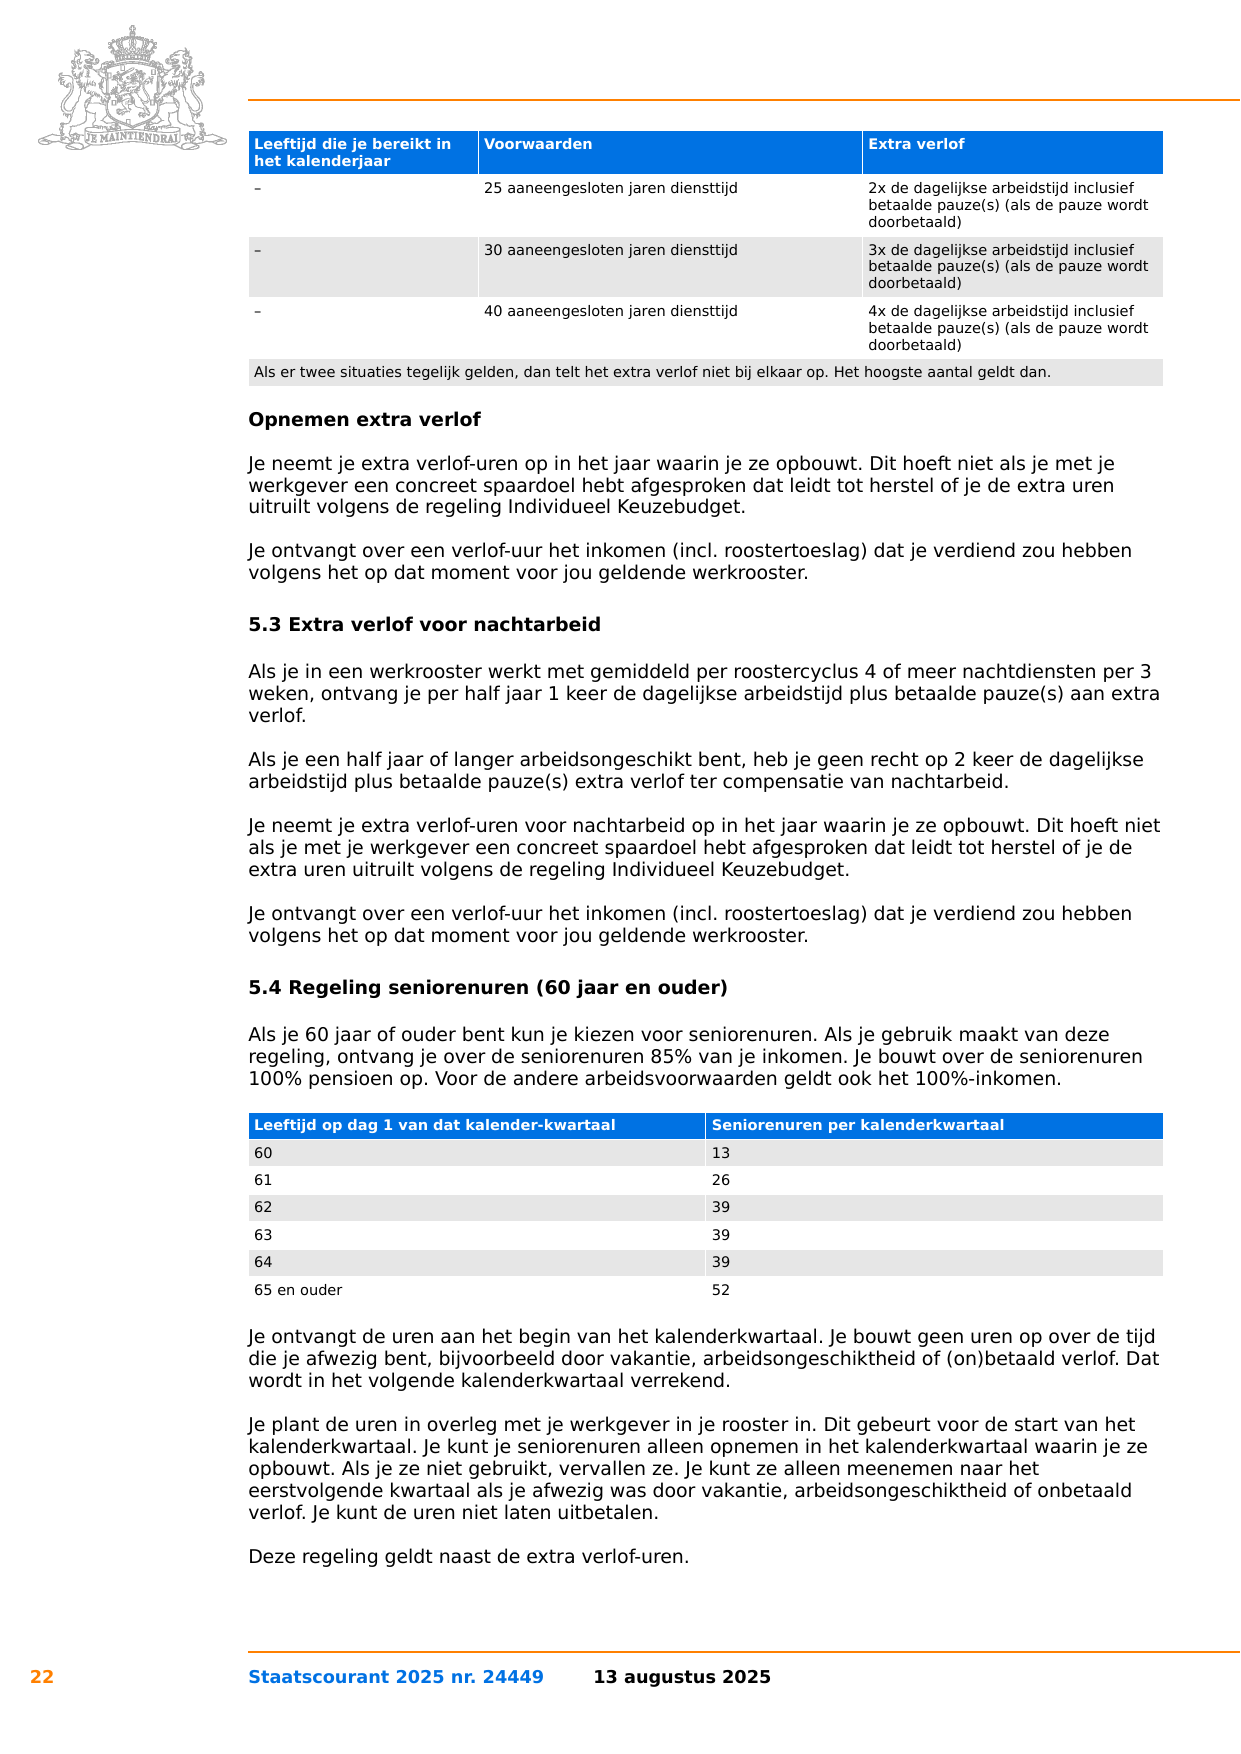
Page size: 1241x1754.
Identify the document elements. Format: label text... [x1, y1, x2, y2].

subtitle 5.4 Regeling seniorenuren (60 jaar en ouder) [248, 977, 1163, 999]
table_cell 26 [706, 1167, 1163, 1194]
table_cell 30 aaneengesloten jaren diensttijd [479, 237, 862, 297]
table_cell 60 [249, 1140, 705, 1166]
table_header Seniorenuren per kalenderkwartaal [706, 1113, 1163, 1139]
text Je neemt je extra verlof-uren voor nachtarbeid op in het jaar waarin je ze opbouwt. Dit hoeft niet als je met je werkgever een concreet spaardoel hebt afgesproken dat leidt tot herstel of je de extra uren uitruilt volgens de regeling Individueel Keuzebudget. [248, 815, 1163, 881]
subtitle 5.3 Extra verlof voor nachtarbeid [248, 614, 1163, 636]
table_cell 40 aaneengesloten jaren diensttijd [479, 298, 862, 358]
picture [38, 25, 227, 150]
table_cell 39 [706, 1222, 1163, 1248]
table_cell 65 en ouder [249, 1277, 705, 1303]
table_header Leeftijd op dag 1 van dat kalender-kwartaal [249, 1113, 705, 1139]
table_cell Als er twee situaties tegelijk gelden, dan telt het extra verlof niet bij elkaar op. Het hoogste aantal geldt dan. [249, 359, 1163, 386]
text Als je in een werkrooster werkt met gemiddeld per roostercyclus 4 of meer nachtdiensten per 3 weken, ontvang je per half jaar 1 keer de dagelijkse arbeidstijd plus betaalde pauze(s) aan extra verlof. [248, 661, 1163, 727]
text Als je een half jaar of langer arbeidsongeschikt bent, heb je geen recht op 2 keer de dagelijkse arbeidstijd plus betaalde pauze(s) extra verlof ter compensatie van nachtarbeid. [248, 749, 1163, 793]
table_cell – [249, 237, 478, 297]
table_cell – [249, 175, 478, 236]
table_cell 62 [249, 1195, 705, 1221]
table_header Voorwaarden [479, 131, 862, 174]
table_cell 64 [249, 1250, 705, 1276]
table_cell 4x de dagelijkse arbeidstijd inclusief betaalde pauze(s) (als de pauze wordt doorbetaald) [863, 298, 1163, 358]
text Deze regeling geldt naast de extra verlof-uren. [248, 1546, 1163, 1568]
table_cell 39 [706, 1250, 1163, 1276]
table_cell 2x de dagelijkse arbeidstijd inclusief betaalde pauze(s) (als de pauze wordt doorbetaald) [863, 175, 1163, 236]
table_cell 25 aaneengesloten jaren diensttijd [479, 175, 862, 236]
table_header Extra verlof [863, 131, 1163, 174]
table_cell 3x de dagelijkse arbeidstijd inclusief betaalde pauze(s) (als de pauze wordt doorbetaald) [863, 237, 1163, 297]
text Je ontvangt de uren aan het begin van het kalenderkwartaal. Je bouwt geen uren op over de tijd die je afwezig bent, bijvoorbeeld door vakantie, arbeidsongeschiktheid of (on)betaald verlof. Dat wordt in het volgende kalenderkwartaal verrekend. [248, 1326, 1163, 1392]
text Als je 60 jaar of ouder bent kun je kiezen voor seniorenuren. Als je gebruik maakt van deze regeling, ontvang je over de seniorenuren 85% van je inkomen. Je bouwt over de seniorenuren 100% pensioen op. Voor de andere arbeidsvoorwaarden geldt ook het 100%-inkomen. [248, 1024, 1163, 1089]
subtitle Opnemen extra verlof [248, 409, 1163, 431]
table_cell 63 [249, 1222, 705, 1248]
text Je ontvangt over een verlof-uur het inkomen (incl. roostertoeslag) dat je verdiend zou hebben volgens het op dat moment voor jou geldende werkrooster. [248, 540, 1163, 584]
table_header Leeftijd die je bereikt in het kalenderjaar [249, 131, 478, 174]
text Je neemt je extra verlof-uren op in het jaar waarin je ze opbouwt. Dit hoeft niet als je met je werkgever een concreet spaardoel hebt afgesproken dat leidt tot herstel of je de extra uren uitruilt volgens de regeling Individueel Keuzebudget. [248, 452, 1163, 518]
text Je ontvangt over een verlof-uur het inkomen (incl. roostertoeslag) dat je verdiend zou hebben volgens het op dat moment voor jou geldende werkrooster. [248, 903, 1163, 947]
table_cell – [249, 298, 478, 358]
table_cell 13 [706, 1140, 1163, 1166]
text Je plant de uren in overleg met je werkgever in je rooster in. Dit gebeurt voor de start van het kalenderkwartaal. Je kunt je seniorenuren alleen opnemen in het kalenderkwartaal waarin je ze opbouwt. Als je ze niet gebruikt, vervallen ze. Je kunt ze alleen meenemen naar het eerstvolgende kwartaal als je afwezig was door vakantie, arbeidsongeschiktheid of onbetaald verlof. Je kunt de uren niet laten uitbetalen. [248, 1414, 1163, 1524]
table_cell 61 [249, 1167, 705, 1194]
table_cell 39 [706, 1195, 1163, 1221]
table_cell 52 [706, 1277, 1163, 1303]
